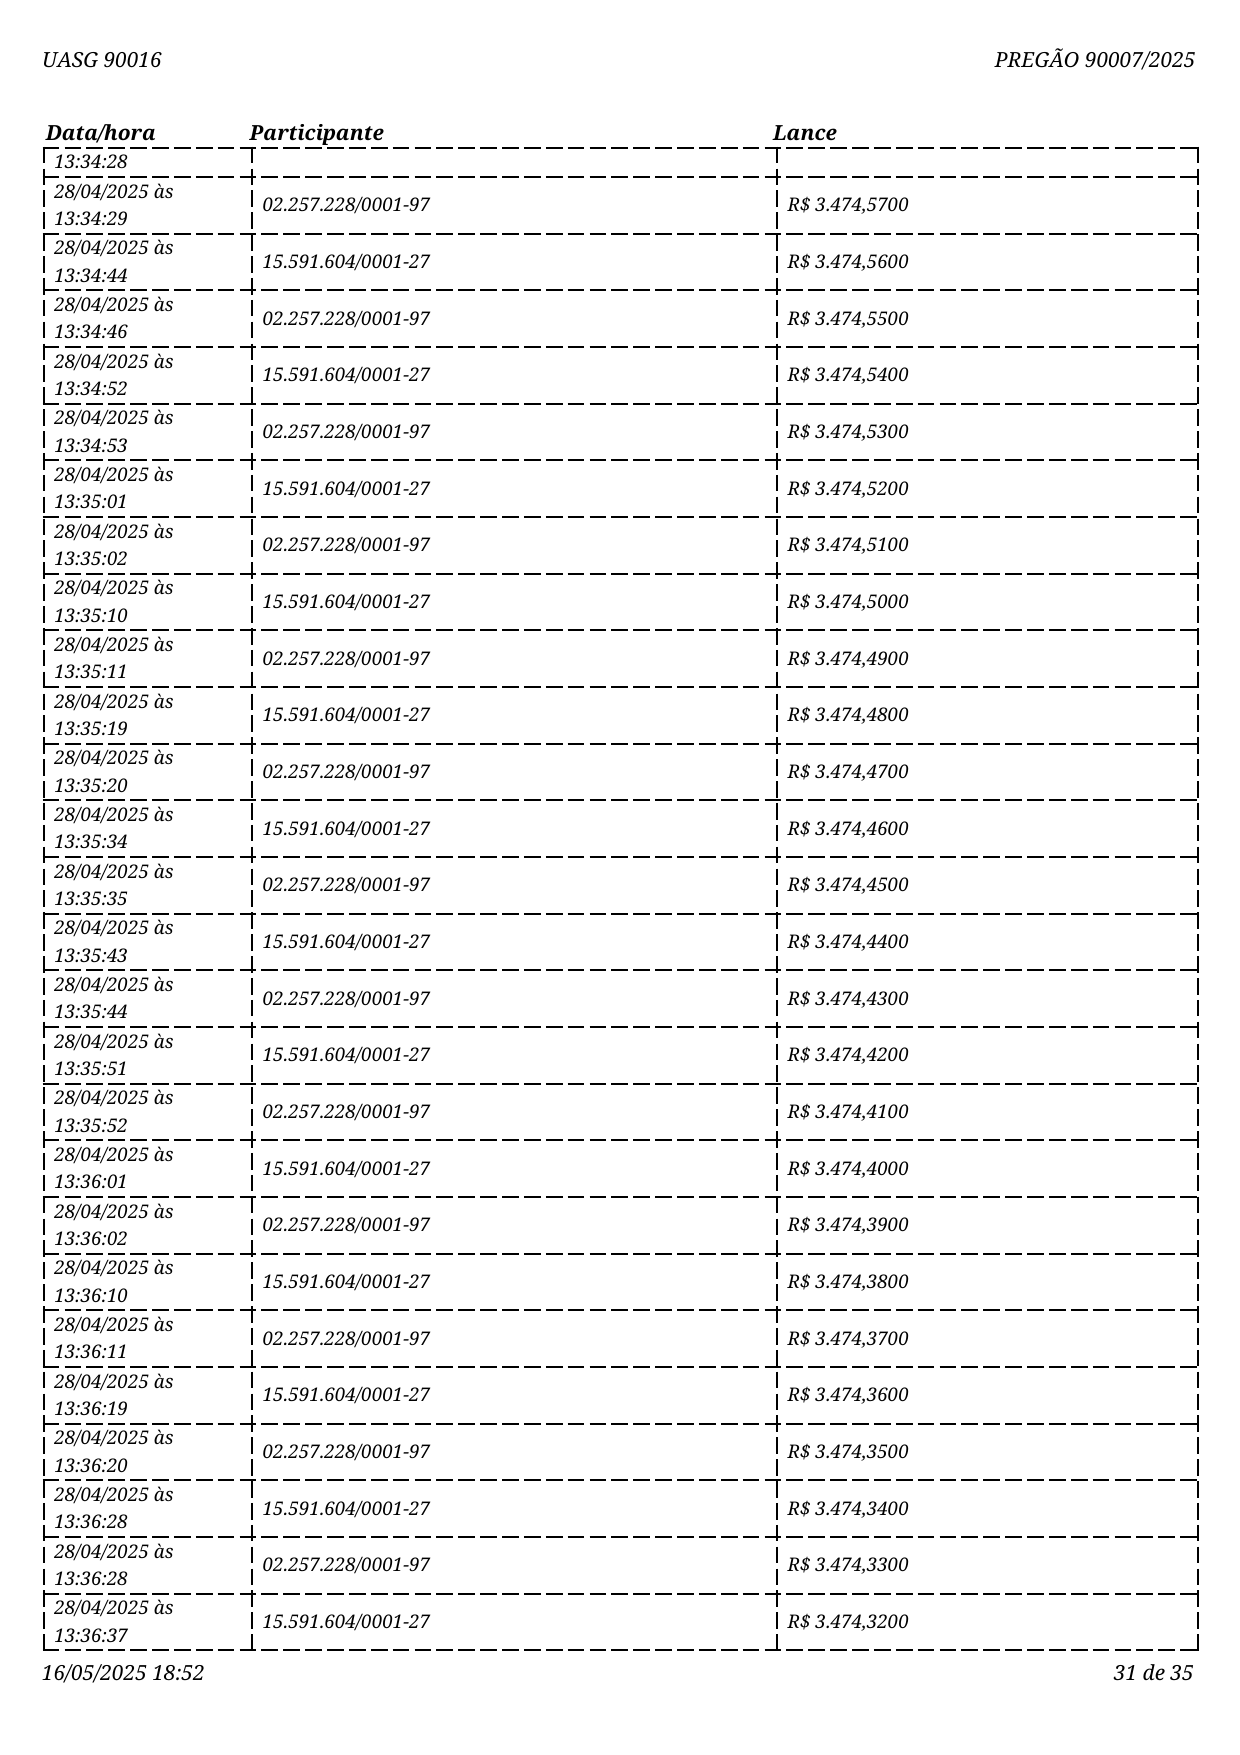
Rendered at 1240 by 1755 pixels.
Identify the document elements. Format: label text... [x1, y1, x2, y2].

table_cell 02.257.228/0001-97 [252, 1196, 777, 1253]
table_cell R$ 3.474,3700 [777, 1309, 1198, 1366]
table_cell 15.591.604/0001-27 [252, 459, 777, 516]
table_cell R$ 3.474,5500 [777, 289, 1198, 346]
table_cell R$ 3.474,5200 [777, 459, 1198, 516]
table_cell 28/04/2025 às 13:35:43 [44, 913, 252, 969]
table_cell 02.257.228/0001-97 [252, 629, 777, 686]
table_cell R$ 3.474,3400 [777, 1479, 1198, 1536]
table_cell 28/04/2025 às 13:36:11 [44, 1309, 252, 1366]
table_cell 28/04/2025 às 13:36:28 [44, 1479, 252, 1536]
table_cell 28/04/2025 às 13:35:35 [44, 856, 252, 913]
table_cell 15.591.604/0001-27 [252, 1026, 777, 1083]
table_cell 15.591.604/0001-27 [252, 913, 777, 969]
table_cell 28/04/2025 às 13:35:02 [44, 516, 252, 573]
table_cell 28/04/2025 às 13:36:19 [44, 1366, 252, 1423]
table_cell 02.257.228/0001-97 [252, 1309, 777, 1366]
table_cell 02.257.228/0001-97 [252, 176, 777, 233]
table_cell R$ 3.474,3900 [777, 1196, 1198, 1253]
table_cell R$ 3.474,4000 [777, 1139, 1198, 1196]
table_cell 15.591.604/0001-27 [252, 573, 777, 629]
table_cell R$ 3.474,3300 [777, 1536, 1198, 1593]
table_cell 15.591.604/0001-27 [252, 799, 777, 856]
table_cell R$ 3.474,4700 [777, 743, 1198, 799]
table_cell 28/04/2025 às 13:35:10 [44, 573, 252, 629]
table_cell 28/04/2025 às 13:36:28 [44, 1536, 252, 1593]
table_cell R$ 3.474,4600 [777, 799, 1198, 856]
table_cell 15.591.604/0001-27 [252, 1593, 777, 1649]
table_cell 02.257.228/0001-97 [252, 969, 777, 1026]
table_cell R$ 3.474,3500 [777, 1423, 1198, 1479]
table_cell 28/04/2025 às 13:34:46 [44, 289, 252, 346]
table_cell R$ 3.474,3800 [777, 1253, 1198, 1309]
table_cell 15.591.604/0001-27 [252, 686, 777, 743]
table_cell R$ 3.474,4200 [777, 1026, 1198, 1083]
table_cell R$ 3.474,5700 [777, 176, 1198, 233]
table_cell R$ 3.474,5300 [777, 403, 1198, 459]
table_cell 28/04/2025 às 13:34:29 [44, 176, 252, 233]
table_cell R$ 3.474,5100 [777, 516, 1198, 573]
table_cell 02.257.228/0001-97 [252, 1083, 777, 1139]
table_cell R$ 3.474,3200 [777, 1593, 1198, 1649]
table_cell R$ 3.474,5000 [777, 573, 1198, 629]
table_cell 15.591.604/0001-27 [252, 1479, 777, 1536]
table_cell 02.257.228/0001-97 [252, 1536, 777, 1593]
table_cell 28/04/2025 às 13:35:52 [44, 1083, 252, 1139]
table_cell 28/04/2025 às 13:36:37 [44, 1593, 252, 1649]
table_cell 28/04/2025 às 13:36:01 [44, 1139, 252, 1196]
table_cell [252, 147, 777, 176]
table_cell 28/04/2025 às 13:35:20 [44, 743, 252, 799]
table_cell 15.591.604/0001-27 [252, 233, 777, 289]
table_cell 02.257.228/0001-97 [252, 856, 777, 913]
table_cell 15.591.604/0001-27 [252, 1139, 777, 1196]
table_cell 28/04/2025 às 13:35:01 [44, 459, 252, 516]
table_cell 02.257.228/0001-97 [252, 403, 777, 459]
table_cell 28/04/2025 às 13:34:53 [44, 403, 252, 459]
table_cell 28/04/2025 às 13:36:10 [44, 1253, 252, 1309]
table_cell 02.257.228/0001-97 [252, 516, 777, 573]
table_cell R$ 3.474,5400 [777, 346, 1198, 403]
table_cell [777, 147, 1198, 176]
table_cell 28/04/2025 às 13:35:19 [44, 686, 252, 743]
table_cell 02.257.228/0001-97 [252, 743, 777, 799]
table_cell 02.257.228/0001-97 [252, 1423, 777, 1479]
table_cell 28/04/2025 às 13:36:20 [44, 1423, 252, 1479]
table_cell R$ 3.474,4300 [777, 969, 1198, 1026]
table_cell R$ 3.474,4400 [777, 913, 1198, 969]
table_cell R$ 3.474,4500 [777, 856, 1198, 913]
table_cell 28/04/2025 às 13:35:34 [44, 799, 252, 856]
table_cell 15.591.604/0001-27 [252, 1253, 777, 1309]
table_cell R$ 3.474,4900 [777, 629, 1198, 686]
table_cell R$ 3.474,4100 [777, 1083, 1198, 1139]
table_cell 15.591.604/0001-27 [252, 346, 777, 403]
table_cell R$ 3.474,5600 [777, 233, 1198, 289]
table_cell 28/04/2025 às 13:35:51 [44, 1026, 252, 1083]
table_cell 28/04/2025 às 13:35:44 [44, 969, 252, 1026]
table_cell 15.591.604/0001-27 [252, 1366, 777, 1423]
table_cell 28/04/2025 às 13:34:44 [44, 233, 252, 289]
table_cell R$ 3.474,4800 [777, 686, 1198, 743]
table_cell 02.257.228/0001-97 [252, 289, 777, 346]
table_cell R$ 3.474,3600 [777, 1366, 1198, 1423]
table_cell 28/04/2025 às 13:36:02 [44, 1196, 252, 1253]
table_cell 28/04/2025 às 13:34:52 [44, 346, 252, 403]
table_cell 13:34:28 [44, 147, 252, 176]
table_cell 28/04/2025 às 13:35:11 [44, 629, 252, 686]
